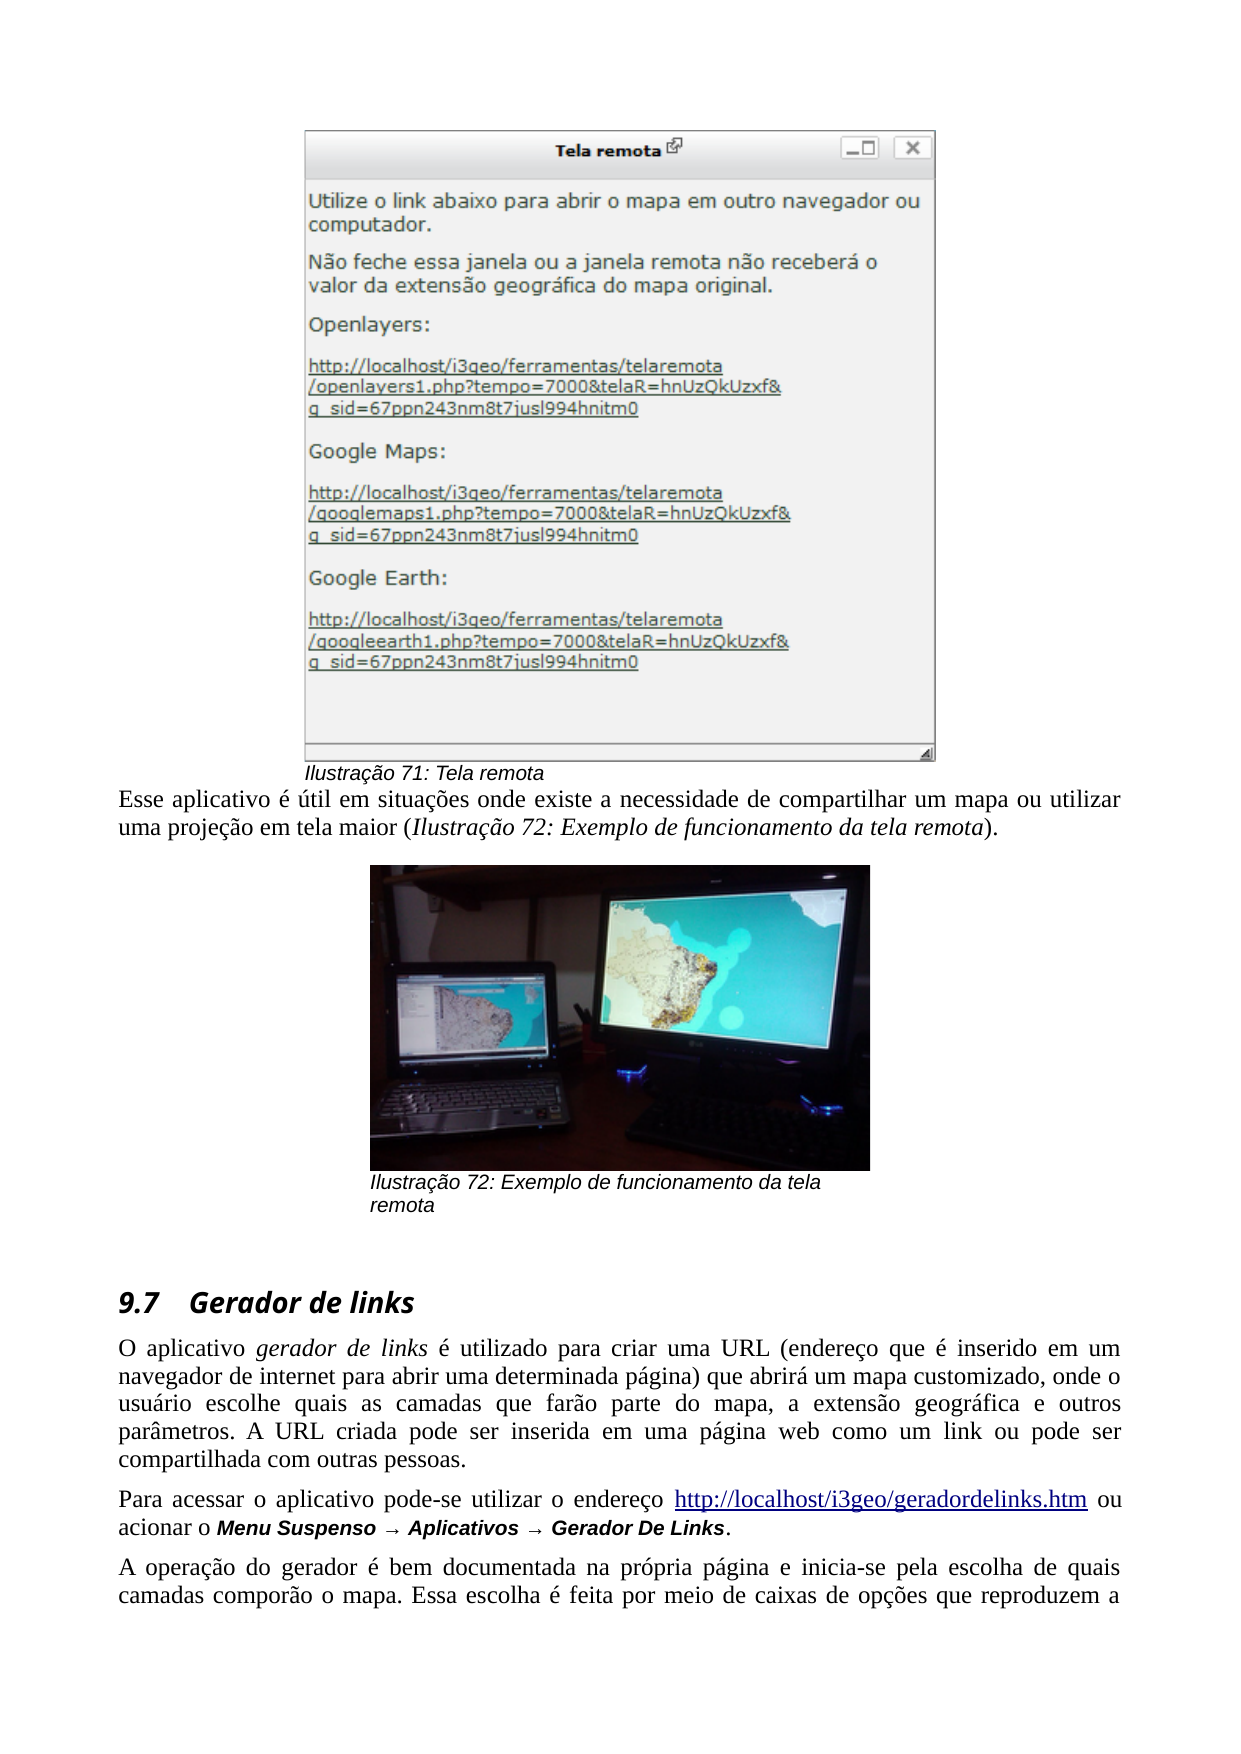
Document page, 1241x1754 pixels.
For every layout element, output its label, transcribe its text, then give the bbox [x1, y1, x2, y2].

picture [370, 865, 871, 1171]
text Ilustração 72: Exemplo de funcionamento da tela remota [370, 1171, 870, 1217]
text Para acessar o aplicativo pode-se utilizar o endereço http://localhost/i3geo/geradordelinks.htm ou acionar o menu suspenso → aplicativos → gerador de links. [118, 1485, 1122, 1541]
text O aplicativo gerador de links é utilizado para criar uma URL (endereço que é inserido em um navegador de internet para abrir uma determinada página) que abrirá um mapa customizado, onde o usuário escolhe quais as camadas que farão parte do mapa, a extensão geográfica e outros parâmetros. A URL criada pode ser inserida em uma página web como um link ou pode ser compartilhada com outras pessoas. [118, 1334, 1122, 1473]
picture [304, 130, 936, 762]
text Ilustração 71: Tela remota [304, 762, 936, 785]
subtitle Gerador de links [118, 1282, 1122, 1322]
text A operação do gerador é bem documentada na própria página e inicia-se pela escolha de quais camadas comporão o mapa. Essa escolha é feita por meio de caixas de opções que reproduzem a [118, 1553, 1122, 1608]
text Esse aplicativo é útil em situações onde existe a necessidade de compartilhar um mapa ou utilizar uma projeção em tela maior (Ilustração 72: Exemplo de funcionamento da tela remota). [118, 118, 1122, 841]
